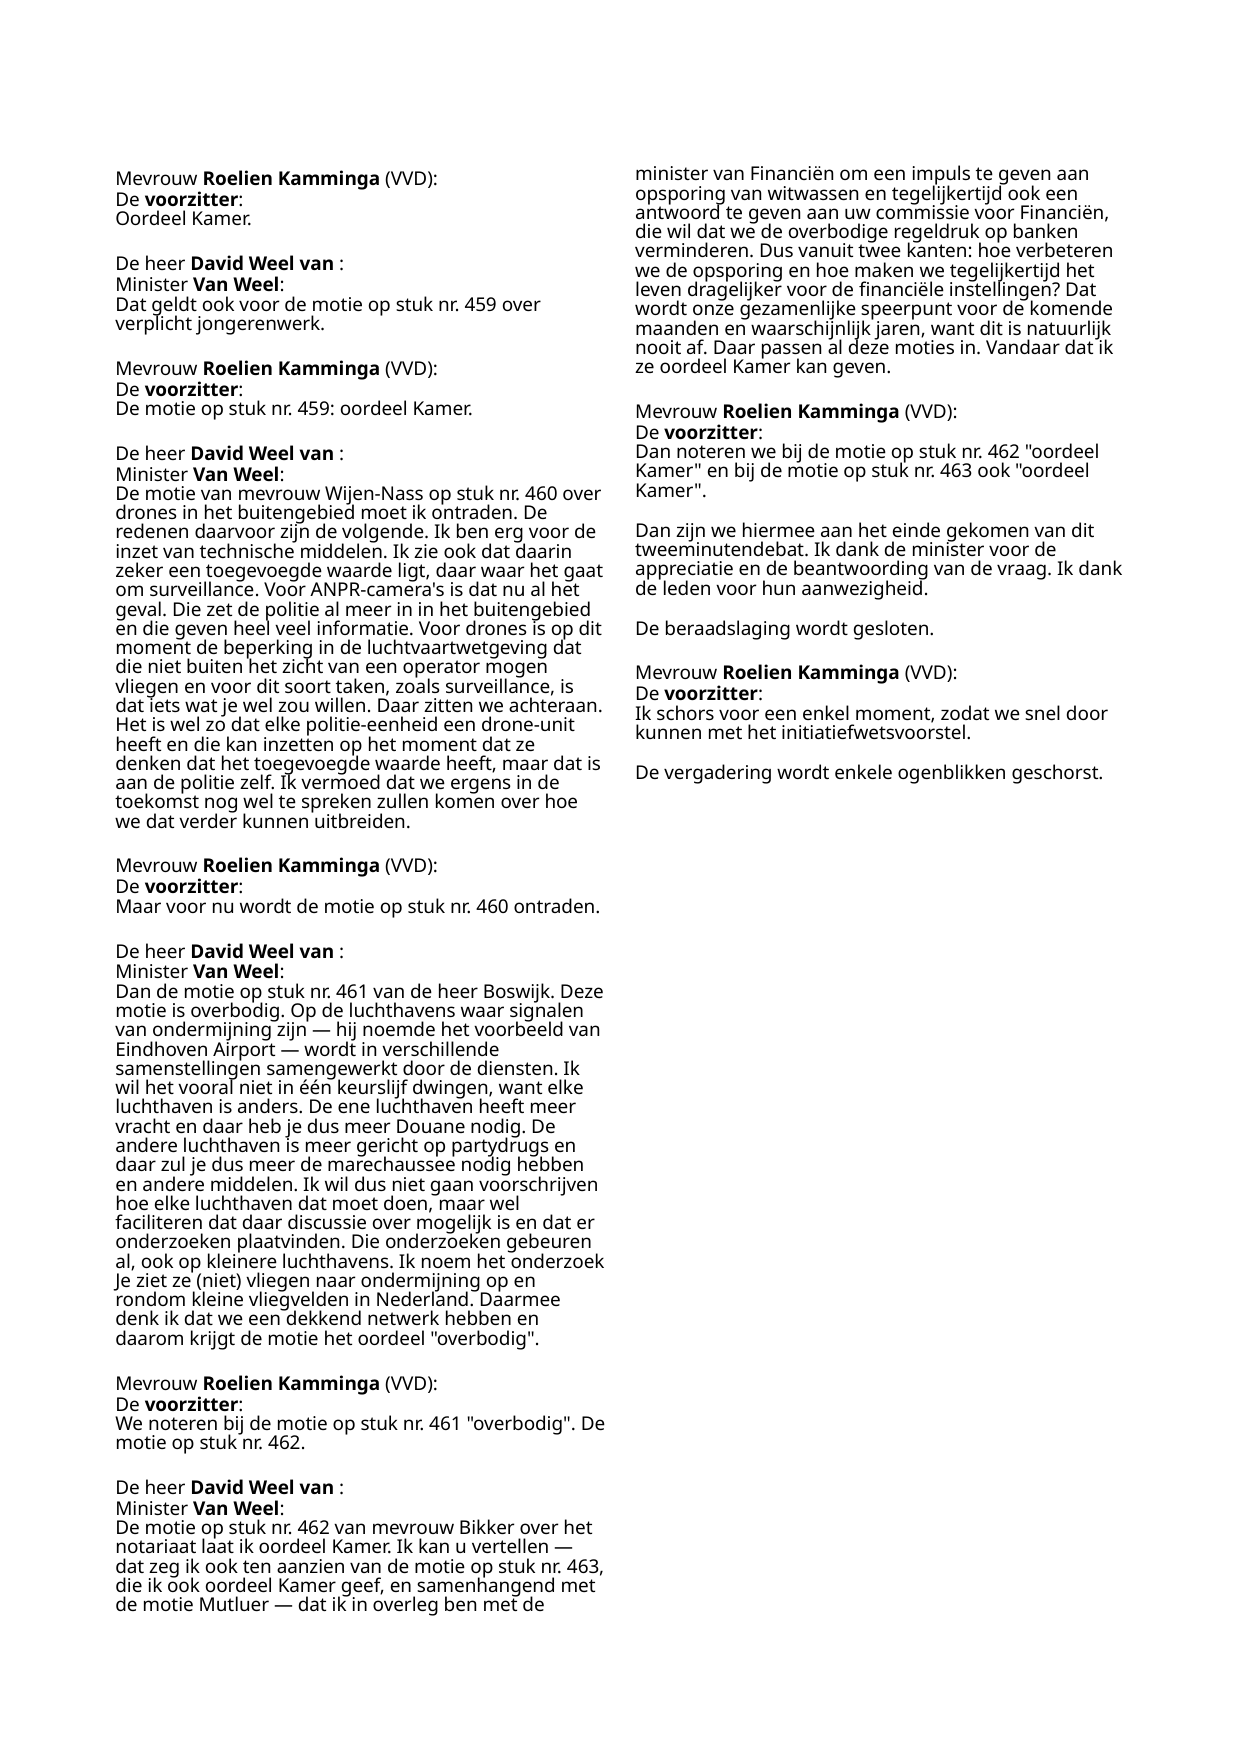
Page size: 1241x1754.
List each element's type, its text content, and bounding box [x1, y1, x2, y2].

text De voorzitter: [115, 191, 605, 210]
text De voorzitter: [115, 878, 605, 898]
text Oordeel Kamer. [115, 210, 605, 230]
text De voorzitter: [635, 424, 1125, 443]
text minister van Financiën om een impuls te geven aan opsporing van witwassen en tegelijkertijd ook een antwoord te geven aan uw commissie voor Financiën, die wil dat we de overbodige regeldruk op banken verminderen. Dus vanuit twee kanten: hoe verbeteren we de opsporing en hoe maken we tegelijkertijd het leven dragelijker voor de financiële instellingen? Dat wordt onze gezamenlijke speerpunt voor de komende maanden en waarschijnlijk jaren, want dit is natuurlijk nooit af. Daar passen al deze moties in. Vandaar dat ik ze oordeel Kamer kan geven. [635, 165, 1125, 377]
text De vergadering wordt enkele ogenblikken geschorst. [635, 764, 1125, 783]
text De heer David Weel van : [115, 1474, 605, 1500]
text Mevrouw Roelien Kamminga (VVD): [635, 659, 1125, 685]
text Minister Van Weel: [115, 276, 605, 296]
text Dan noteren we bij de motie op stuk nr. 462 "oordeel Kamer" en bij de motie op stuk nr. 463 ook "oordeel Kamer". [635, 443, 1125, 501]
text Minister Van Weel: [115, 963, 605, 983]
text We noteren bij de motie op stuk nr. 461 "overbodig". De motie op stuk nr. 462. [115, 1415, 605, 1453]
text De heer David Weel van : [115, 938, 605, 963]
text Maar voor nu wordt de motie op stuk nr. 460 ontraden. [115, 898, 605, 917]
text De heer David Weel van : [115, 440, 605, 466]
text Dan zijn we hiermee aan het einde gekomen van dit tweeminutendebat. Ik dank de minister voor de appreciatie en de beantwoording van de vraag. Ik dank de leden voor hun aanwezigheid. [635, 522, 1125, 599]
text Mevrouw Roelien Kamminga (VVD): [635, 398, 1125, 424]
text De voorzitter: [115, 381, 605, 400]
text De motie op stuk nr. 459: oordeel Kamer. [115, 400, 605, 419]
text De voorzitter: [115, 1396, 605, 1415]
text De beraadslaging wordt gesloten. [635, 619, 1125, 639]
text Mevrouw Roelien Kamminga (VVD): [115, 355, 605, 381]
text De voorzitter: [635, 685, 1125, 704]
text Minister Van Weel: [115, 466, 605, 485]
text Minister Van Weel: [115, 1500, 605, 1519]
text Dat geldt ook voor de motie op stuk nr. 459 over verplicht jongerenwerk. [115, 296, 605, 334]
text Mevrouw Roelien Kamminga (VVD): [115, 165, 605, 191]
text Mevrouw Roelien Kamminga (VVD): [115, 1370, 605, 1396]
text De motie van mevrouw Wijen-Nass op stuk nr. 460 over drones in het buitengebied moet ik ontraden. De redenen daarvoor zijn de volgende. Ik ben erg voor de inzet van technische middelen. Ik zie ook dat daarin zeker een toegevoegde waarde ligt, daar waar het gaat om surveillance. Voor ANPR-camera's is dat nu al het geval. Die zet de politie al meer in in het buitengebied en die geven heel veel informatie. Voor drones is op dit moment de beperking in de luchtvaartwetgeving dat die niet buiten het zicht van een operator mogen vliegen en voor dit soort taken, zoals surveillance, is dat iets wat je wel zou willen. Daar zitten we achteraan. Het is wel zo dat elke politie-eenheid een drone-unit heeft en die kan inzetten op het moment dat ze denken dat het toegevoegde waarde heeft, maar dat is aan de politie zelf. Ik vermoed dat we ergens in de toekomst nog wel te spreken zullen komen over hoe we dat verder kunnen uitbreiden. [115, 485, 605, 832]
text Dan de motie op stuk nr. 461 van de heer Boswijk. Deze motie is overbodig. Op de luchthavens waar signalen van ondermijning zijn — hij noemde het voorbeeld van Eindhoven Airport — wordt in verschillende samenstellingen samengewerkt door de diensten. Ik wil het vooral niet in één keurslijf dwingen, want elke luchthaven is anders. De ene luchthaven heeft meer vracht en daar heb je dus meer Douane nodig. De andere luchthaven is meer gericht op partydrugs en daar zul je dus meer de marechaussee nodig hebben en andere middelen. Ik wil dus niet gaan voorschrijven hoe elke luchthaven dat moet doen, maar wel faciliteren dat daar discussie over mogelijk is en dat er onderzoeken plaatvinden. Die onderzoeken gebeuren al, ook op kleinere luchthavens. Ik noem het onderzoek Je ziet ze (niet) vliegen naar ondermijning op en rondom kleine vliegvelden in Nederland. Daarmee denk ik dat we een dekkend netwerk hebben en daarom krijgt de motie het oordeel "overbodig". [115, 983, 605, 1349]
text Ik schors voor een enkel moment, zodat we snel door kunnen met het initiatiefwetsvoorstel. [635, 704, 1125, 743]
text De heer David Weel van : [115, 251, 605, 276]
text De motie op stuk nr. 462 van mevrouw Bikker over het notariaat laat ik oordeel Kamer. Ik kan u vertellen — dat zeg ik ook ten aanzien van de motie op stuk nr. 463, die ik ook oordeel Kamer geef, en samenhangend met de motie Mutluer — dat ik in overleg ben met de [115, 1519, 605, 1616]
text Mevrouw Roelien Kamminga (VVD): [115, 853, 605, 878]
